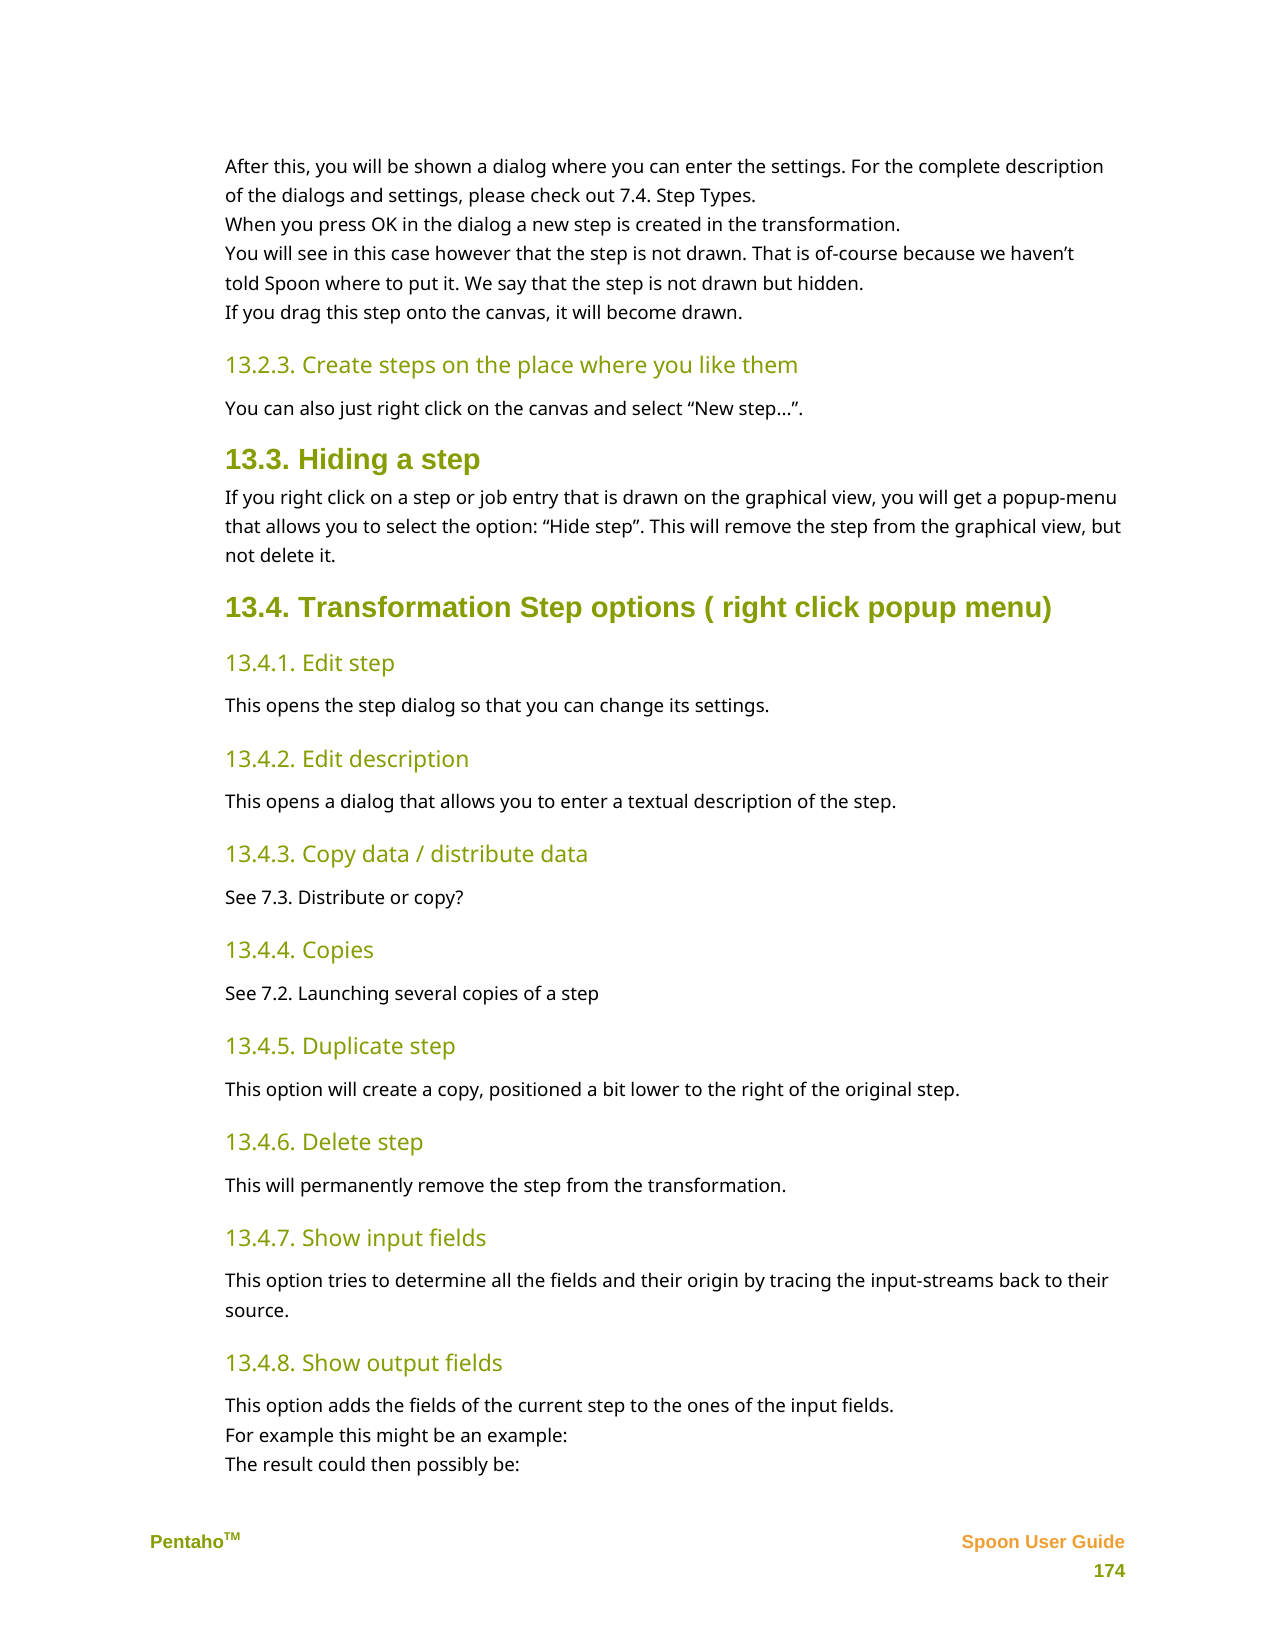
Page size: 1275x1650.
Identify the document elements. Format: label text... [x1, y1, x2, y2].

subtitle 13.3. Hiding a step [225, 446, 1125, 475]
subtitle 13.4.6. Delete step [225, 1127, 1125, 1156]
text This option will create a copy, positioned a bit lower to the right of the original step. [225, 1073, 1125, 1102]
text You will see in this case however that the step is not drawn. That is of-course because we haven’t [225, 237, 1125, 267]
text This option tries to determine all the fields and their origin by tracing the input-streams back to their source. [225, 1264, 1125, 1323]
text When you press OK in the dialog a new step is created in the transformation. [225, 208, 1125, 237]
subtitle 13.4. Transformation Step options ( right click popup menu) [225, 594, 1125, 623]
text See 7.3. Distribute or copy? [225, 881, 1125, 910]
text For example this might be an example: [225, 1419, 1125, 1448]
text If you drag this step onto the canvas, it will become drawn. [225, 296, 1125, 325]
text The result could then possibly be: [225, 1448, 1125, 1477]
text See 7.2. Launching several copies of a step [225, 977, 1125, 1006]
subtitle 13.4.5. Duplicate step [225, 1031, 1125, 1060]
text This opens the step dialog so that you can change its settings. [225, 689, 1125, 719]
text This option adds the fields of the current step to the ones of the input fields. [225, 1389, 1125, 1419]
text You can also just right click on the canvas and select “New step...”. [225, 392, 1125, 421]
subtitle 13.2.3. Create steps on the place where you like them [225, 350, 1125, 379]
text This opens a dialog that allows you to enter a textual description of the step. [225, 785, 1125, 814]
text If you right click on a step or job entry that is drawn on the graphical view, you will get a popup-menu that allows you to select the option: “Hide step”. This will remove the step from the graphical view, but not delete it. [225, 481, 1125, 569]
subtitle 13.4.2. Edit description [225, 744, 1125, 773]
subtitle 13.4.1. Edit step [225, 648, 1125, 677]
text This will permanently remove the step from the transformation. [225, 1169, 1125, 1198]
subtitle 13.4.4. Copies [225, 935, 1125, 964]
subtitle 13.4.7. Show input fields [225, 1223, 1125, 1252]
subtitle 13.4.3. Copy data / distribute data [225, 839, 1125, 869]
subtitle 13.4.8. Show output fields [225, 1348, 1125, 1377]
text told Spoon where to put it. We say that the step is not drawn but hidden. [225, 267, 1125, 296]
text After this, you will be shown a dialog where you can enter the settings. For the complete description of the dialogs and settings, please check out 7.4. Step Types. [225, 150, 1125, 208]
